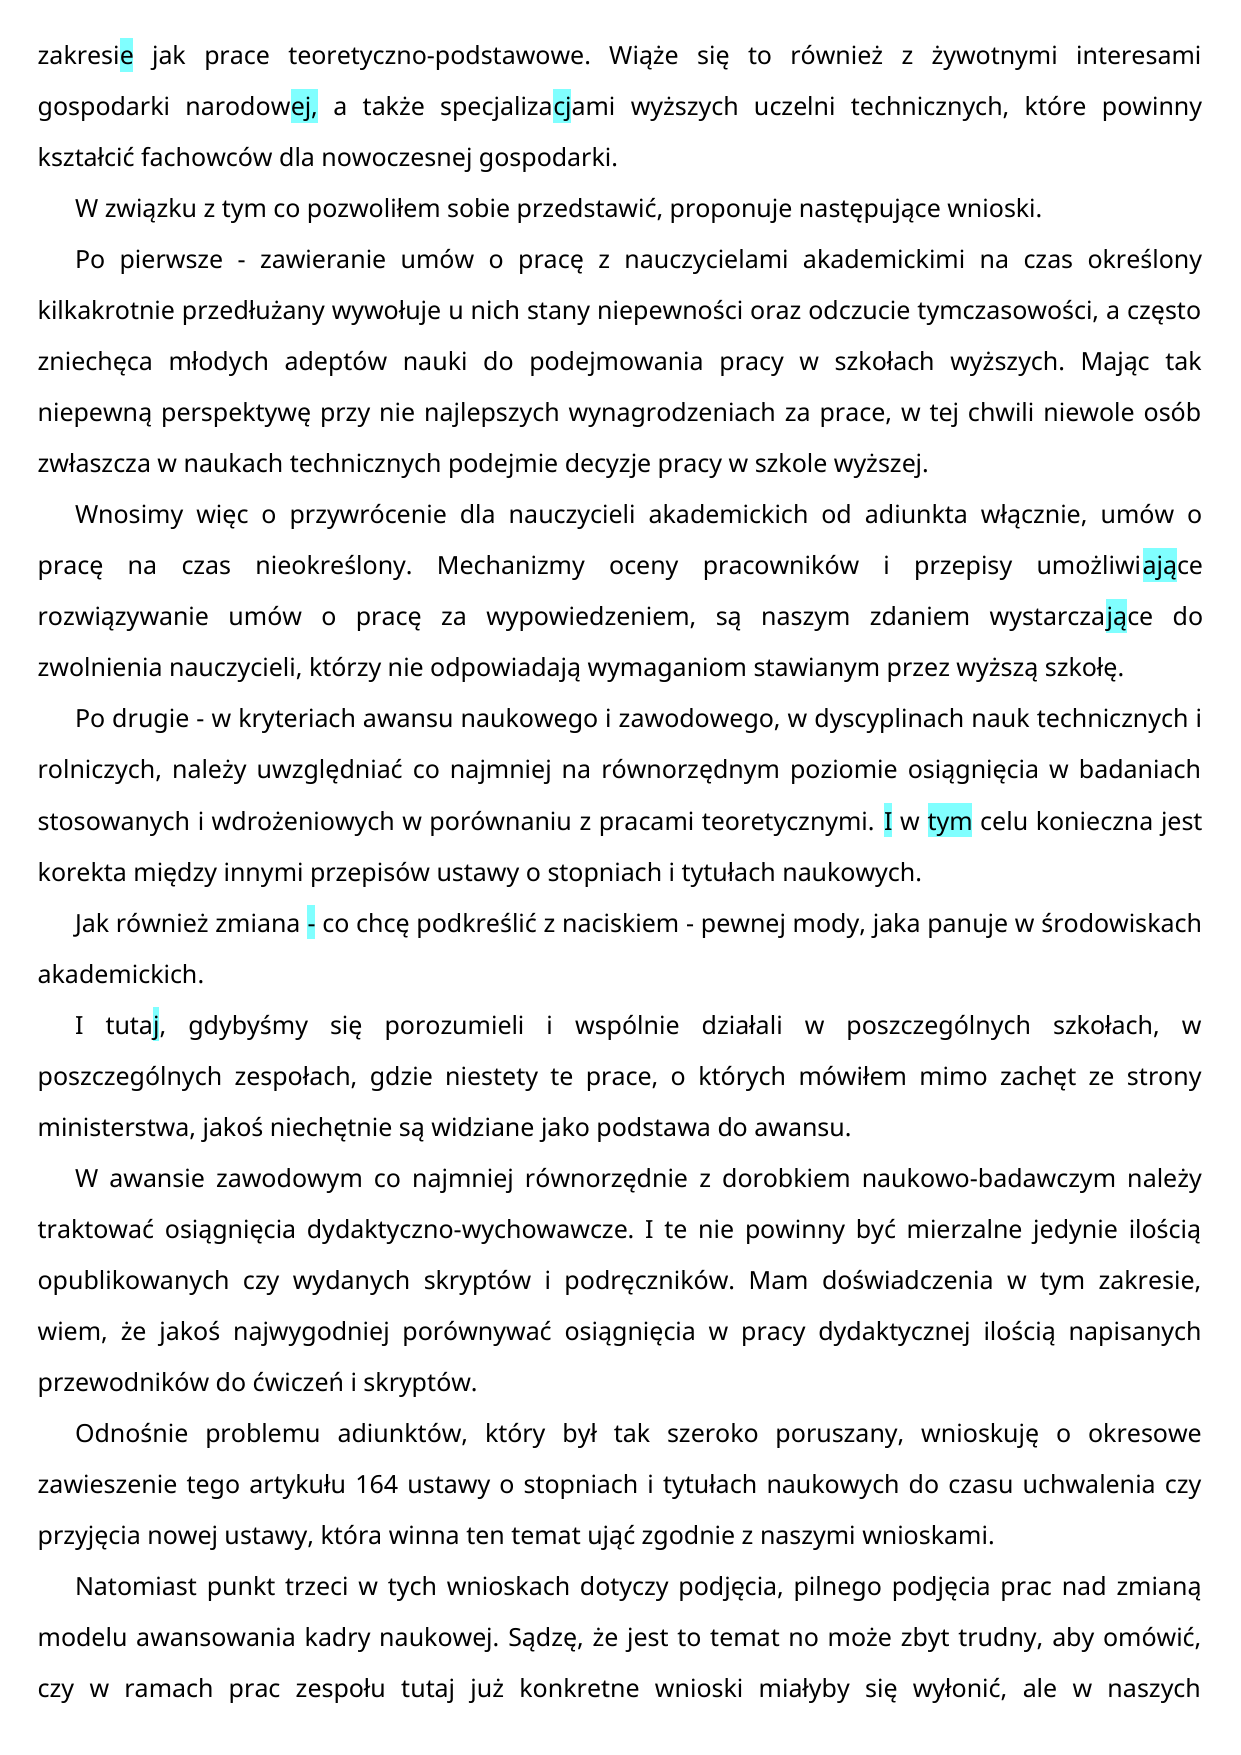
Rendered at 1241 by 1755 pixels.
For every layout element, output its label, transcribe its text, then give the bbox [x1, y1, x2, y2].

text Odnośnie problemu adiunktów, który był tak szeroko poruszany, wnioskuję o okresowe zawieszenie tego artykułu 164 ustawy o stopniach i tytułach naukowych do czasu uchwalenia czy przyjęcia nowej ustawy, która winna ten temat ująć zgodnie z naszymi wnioskami. [37, 1416, 1203, 1552]
text W związku z tym co pozwoliłem sobie przedstawić, proponuje następujące wnioski. [37, 191, 1203, 225]
text Wnosimy więc o przywrócenie dla nauczycieli akademickich od adiunkta włącznie, umów o pracę na czas nieokreślony. Mechanizmy oceny pracowników i przepisy umożliwiające rozwiązywanie umów o pracę za wypowiedzeniem, są naszym zdaniem wystarczające do zwolnienia nauczycieli, którzy nie odpowiadają wymaganiom stawianym przez wyższą szkołę. [37, 497, 1203, 684]
text Jak również zmiana - co chcę podkreślić z naciskiem - pewnej mody, jaka panuje w środowiskach akademickich. [37, 905, 1203, 990]
text Po drugie - w kryteriach awansu naukowego i zawodowego, w dyscyplinach nauk technicznych i rolniczych, należy uwzględniać co najmniej na równorzędnym poziomie osiągnięcia w badaniach stosowanych i wdrożeniowych w porównaniu z pracami teoretycznymi. I w tym celu konieczna jest korekta między innymi przepisów ustawy o stopniach i tytułach naukowych. [37, 701, 1203, 888]
text zakresie jak prace teoretyczno-podstawowe. Wiąże się to również z żywotnymi interesami gospodarki narodowej, a także specjalizacjami wyższych uczelni technicznych, które powinny kształcić fachowców dla nowoczesnej gospodarki. [37, 37, 1203, 174]
text Po pierwsze - zawieranie umów o pracę z nauczycielami akademickimi na czas określony kilkakrotnie przedłużany wywołuje u nich stany niepewności oraz odczucie tymczasowości, a często zniechęca młodych adeptów nauki do podejmowania pracy w szkołach wyższych. Mając tak niepewną perspektywę przy nie najlepszych wynagrodzeniach za prace, w tej chwili niewole osób zwłaszcza w naukach technicznych podejmie decyzje pracy w szkole wyższej. [37, 242, 1203, 480]
text W awansie zawodowym co najmniej równorzędnie z dorobkiem naukowo-badawczym należy traktować osiągnięcia dydaktyczno-wychowawcze. I te nie powinny być mierzalne jedynie ilością opublikowanych czy wydanych skryptów i podręczników. Mam doświadczenia w tym zakresie, wiem, że jakoś najwygodniej porównywać osiągnięcia w pracy dydaktycznej ilością napisanych przewodników do ćwiczeń i skryptów. [37, 1160, 1203, 1399]
text I tutaj, gdybyśmy się porozumieli i wspólnie działali w poszczególnych szkołach, w poszczególnych zespołach, gdzie niestety te prace, o których mówiłem mimo zachęt ze strony ministerstwa, jakoś niechętnie są widziane jako podstawa do awansu. [37, 1007, 1203, 1143]
text Natomiast punkt trzeci w tych wnioskach dotyczy podjęcia, pilnego podjęcia prac nad zmianą modelu awansowania kadry naukowej. Sądzę, że jest to temat no może zbyt trudny, aby omówić, czy w ramach prac zespołu tutaj już konkretne wnioski miałyby się wyłonić, ale w naszych [37, 1569, 1203, 1705]
